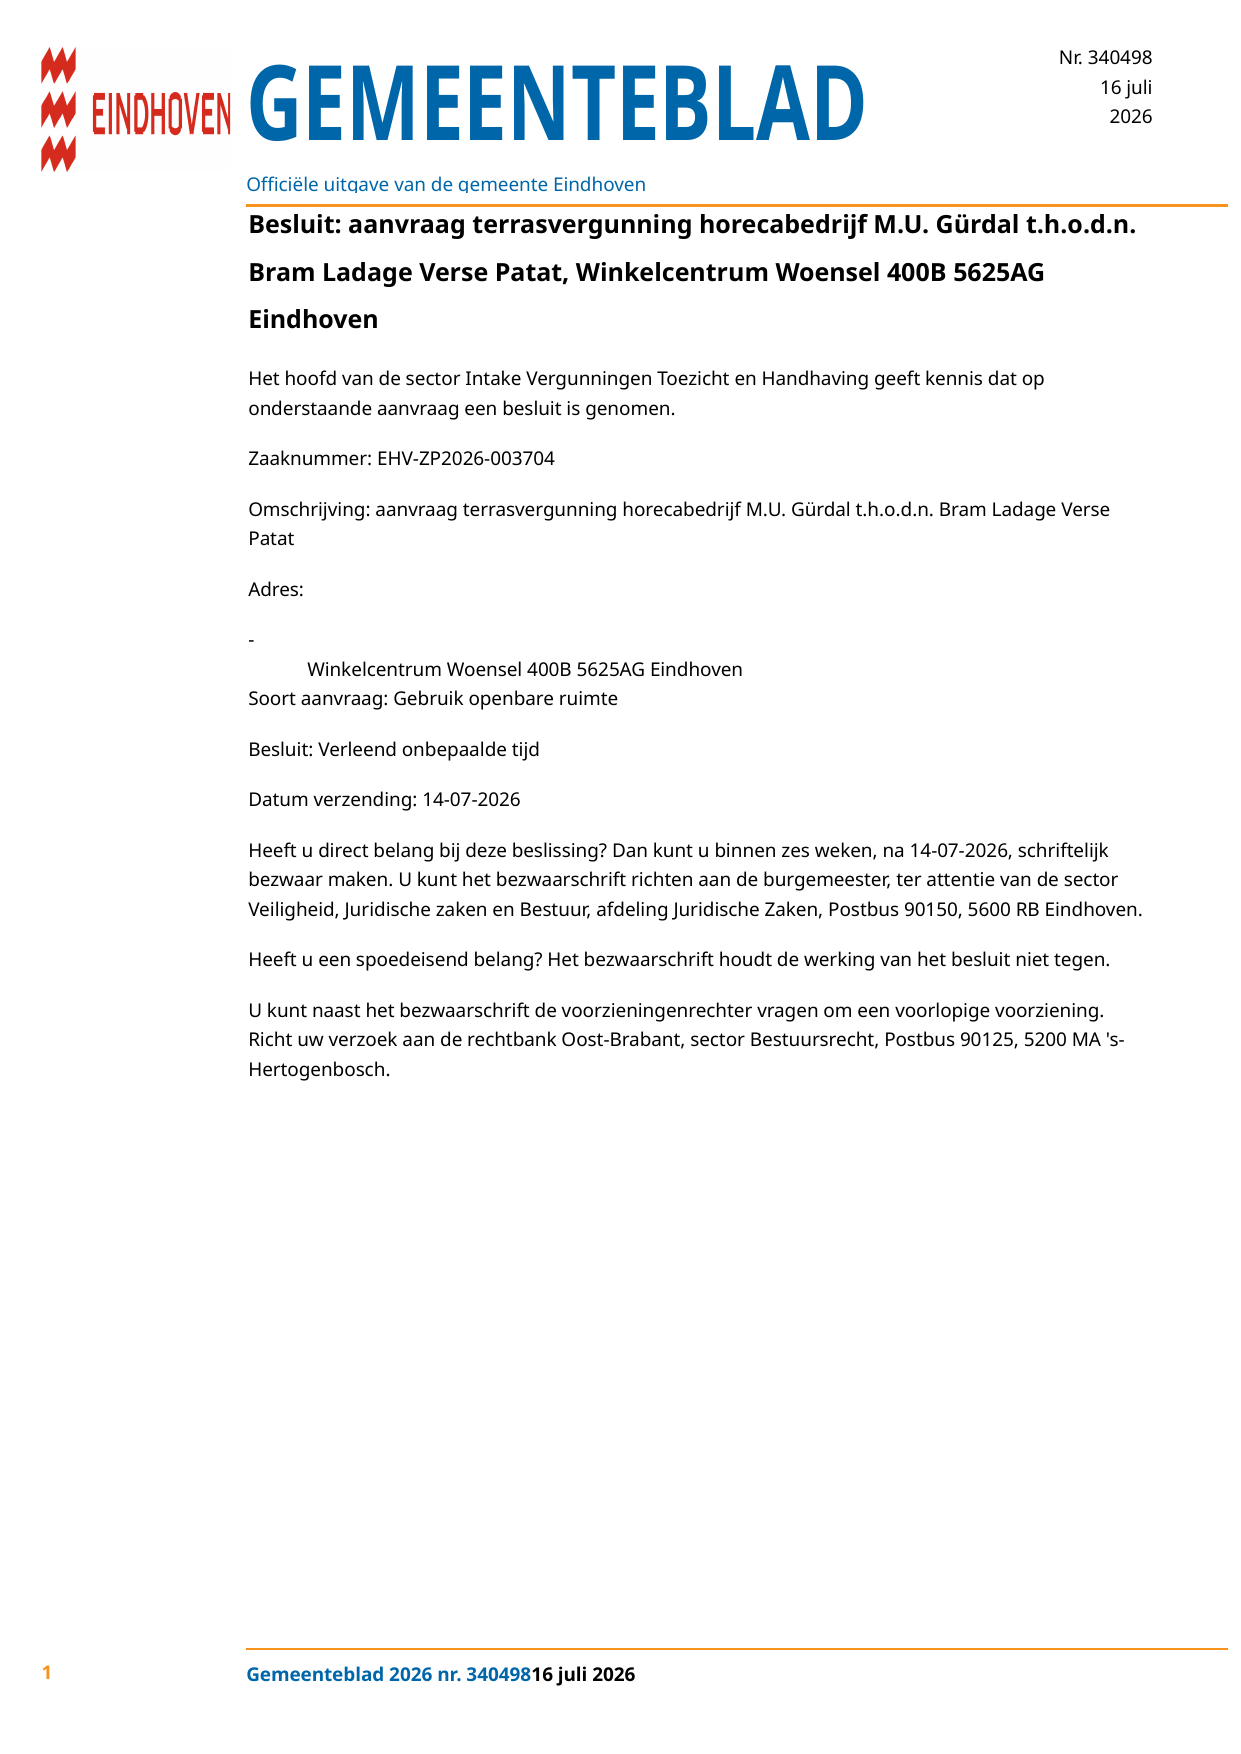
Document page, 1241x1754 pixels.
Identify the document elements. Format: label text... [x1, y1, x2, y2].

text Heeft u direct belang bij deze beslissing? Dan kunt u binnen zes weken, na 14-07-2026, schriftelijk bezwaar maken. U kunt het bezwaarschrift richten aan de burgemeester, ter attentie van de sector Veiligheid, Juridische zaken en Bestuur, afdeling Juridische Zaken, Postbus 90150, 5600 RB Eindhoven. [248, 837, 1152, 922]
picture [41, 47, 231, 172]
text U kunt naast het bezwaarschrift de voorzieningenrechter vragen om een voorlopige voorziening. Richt uw verzoek aan de rechtbank Oost-Brabant, sector Bestuursrecht, Postbus 90125, 5200 MA 's-Hertogenbosch. [248, 997, 1152, 1082]
list Winkelcentrum Woensel 400B 5625AG Eindhoven [248, 656, 1152, 682]
text Besluit: Verleend onbepaalde tijd [248, 736, 1152, 762]
text Adres: [248, 576, 1152, 602]
text Het hoofd van de sector Intake Vergunningen Toezicht en Handhaving geeft kennis dat op onderstaande aanvraag een besluit is genomen. [248, 366, 1152, 421]
text Zaaknummer: EHV-ZP2026-003704 [248, 446, 1152, 471]
text Soort aanvraag: Gebruik openbare ruimte [248, 686, 1152, 711]
text Datum verzending: 14-07-2026 [248, 786, 1152, 812]
text Omschrijving: aanvraag terrasvergunning horecabedrijf M.U. Gürdal t.h.o.d.n. Bram Ladage Verse Patat [248, 496, 1152, 551]
text Besluit: aanvraag terrasvergunning horecabedrijf M.U. Gürdal t.h.o.d.n. Bram Ladage Verse Patat, Winkelcentrum Woensel 400B 5625AG Eindhoven [248, 207, 1152, 336]
text Heeft u een spoedeisend belang? Het bezwaarschrift houdt de werking van het besluit niet tegen. [248, 946, 1152, 972]
